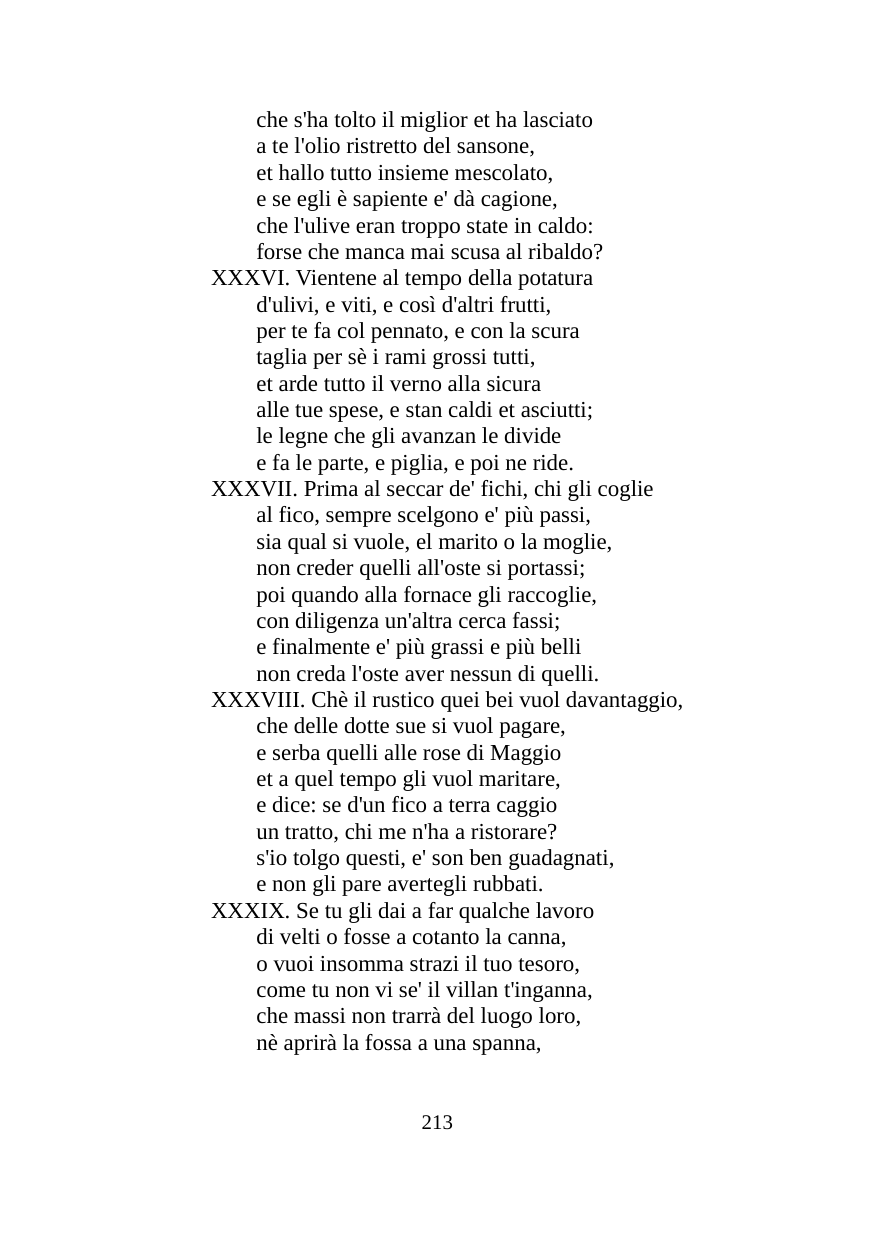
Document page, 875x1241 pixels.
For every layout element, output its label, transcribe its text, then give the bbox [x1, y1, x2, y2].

text XXXVI. Vientene al tempo della potatura [181, 264, 768, 291]
text et a quel tempo gli vuol maritare, [256, 765, 768, 791]
text taglia per sè i rami grossi tutti, [256, 343, 768, 370]
text le legne che gli avanzan le divide [256, 422, 768, 449]
text alle tue spese, e stan caldi et asciutti; [256, 396, 768, 422]
text non creder quelli all'oste si portassi; [256, 554, 768, 581]
text o vuoi insomma strazi il tuo tesoro, [256, 949, 768, 976]
text XXXVIII. Chè il rustico quei bei vuol davantaggio, [181, 686, 768, 712]
text che s'ha tolto il miglior et ha lasciato [256, 106, 768, 133]
text e fa le parte, e piglia, e poi ne ride. [256, 449, 768, 475]
text di velti o fosse a cotanto la canna, [256, 923, 768, 949]
text e dice: se d'un fico a terra caggio [256, 791, 768, 818]
text d'ulivi, e viti, e così d'altri frutti, [256, 291, 768, 317]
text che massi non trarrà del luogo loro, [256, 1002, 768, 1029]
text per te fa col pennato, e con la scura [256, 317, 768, 343]
text come tu non vi se' il villan t'inganna, [256, 976, 768, 1002]
text s'io tolgo questi, e' son ben guadagnati, [256, 844, 768, 871]
text e finalmente e' più grassi e più belli [256, 633, 768, 660]
text XXXIX. Se tu gli dai a far qualche lavoro [181, 897, 768, 923]
text nè aprirà la fossa a una spanna, [256, 1029, 768, 1055]
text a te l'olio ristretto del sansone, [256, 133, 768, 159]
text e se egli è sapiente e' dà cagione, [256, 185, 768, 212]
text che delle dotte sue si vuol pagare, [256, 712, 768, 739]
text un tratto, chi me n'ha a ristorare? [256, 818, 768, 844]
text et arde tutto il verno alla sicura [256, 370, 768, 396]
text che l'ulive eran troppo state in caldo: [256, 212, 768, 238]
text con diligenza un'altra cerca fassi; [256, 607, 768, 633]
text e serba quelli alle rose di Maggio [256, 739, 768, 765]
text e non gli pare avertegli rubbati. [256, 871, 768, 897]
text sia qual si vuole, el marito o la moglie, [256, 528, 768, 554]
text et hallo tutto insieme mescolato, [256, 159, 768, 185]
text al fico, sempre scelgono e' più passi, [256, 502, 768, 528]
text non creda l'oste aver nessun di quelli. [256, 660, 768, 686]
text forse che manca mai scusa al ribaldo? [256, 238, 768, 264]
text poi quando alla fornace gli raccoglie, [256, 581, 768, 607]
text XXXVII. Prima al seccar de' fichi, chi gli coglie [181, 475, 768, 502]
